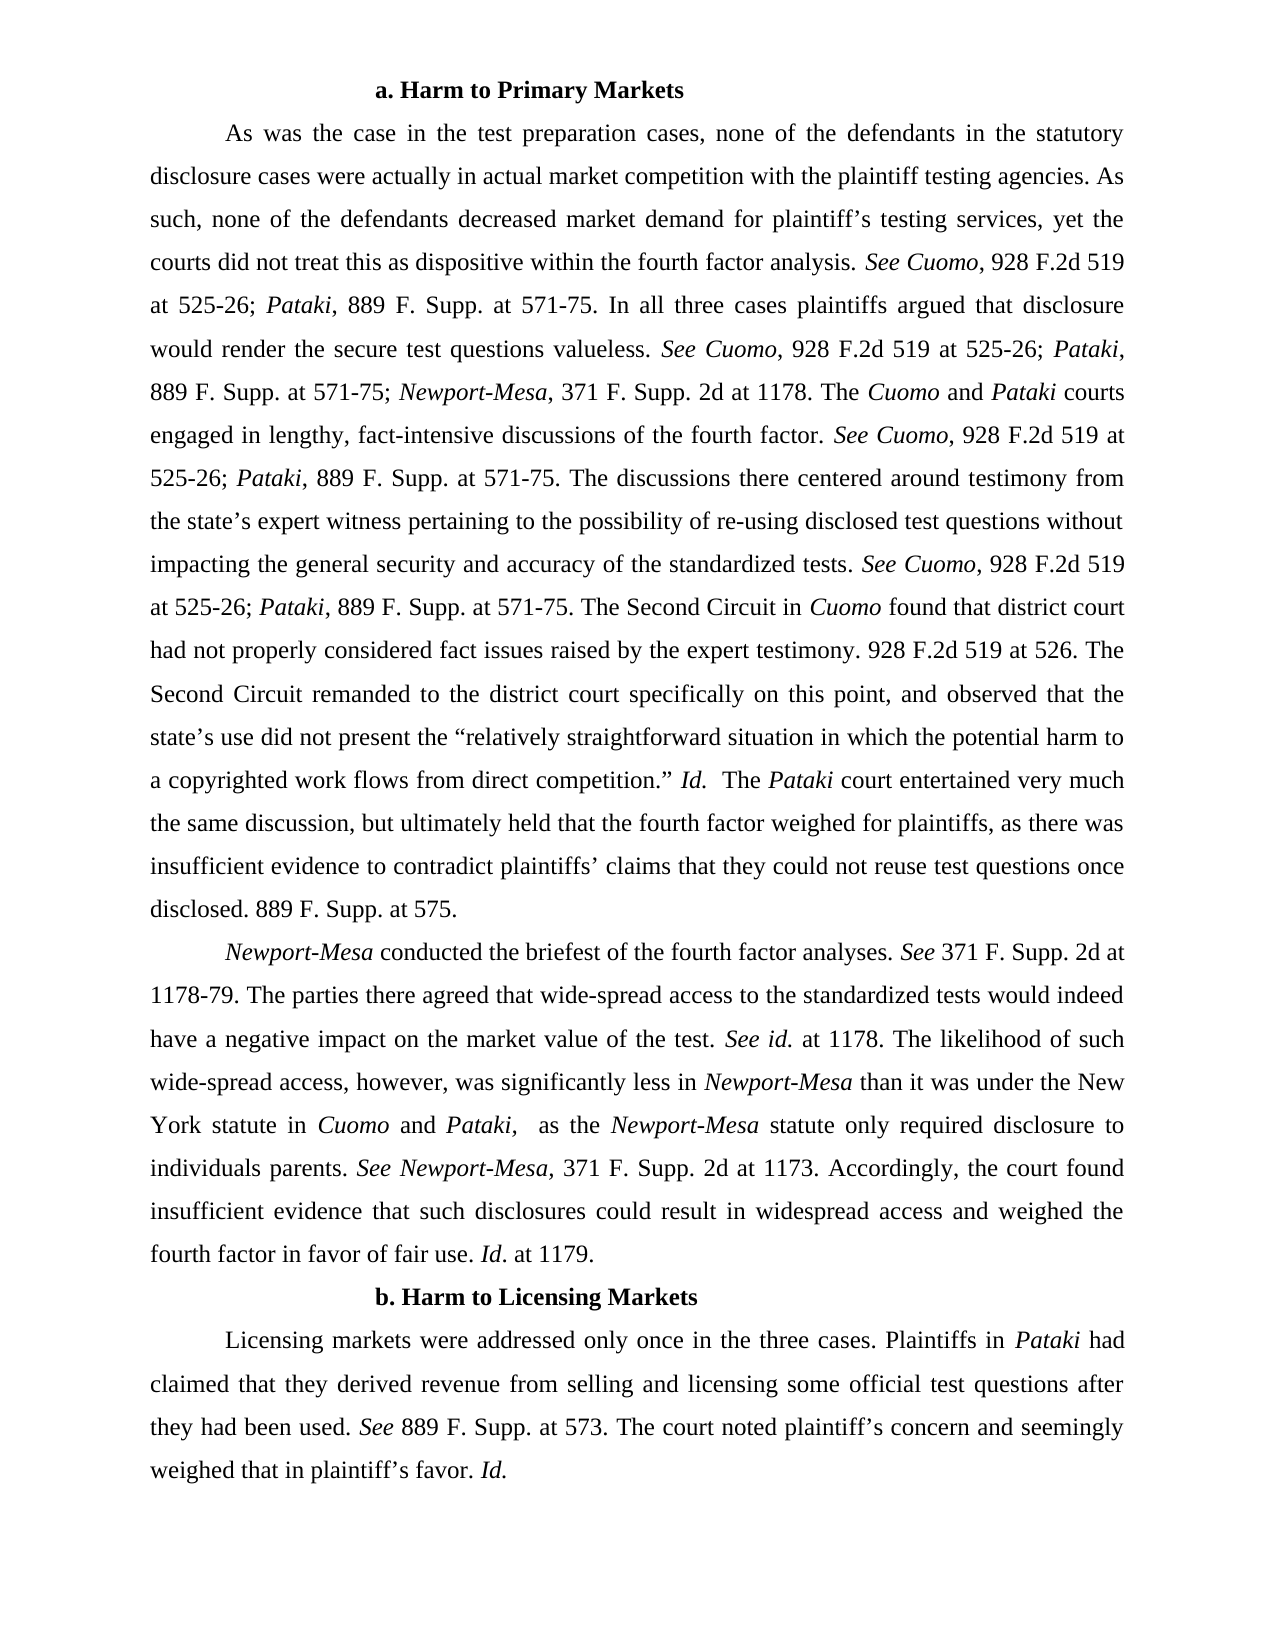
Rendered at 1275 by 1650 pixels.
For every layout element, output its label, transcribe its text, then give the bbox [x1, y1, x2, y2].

text Licensing markets were addressed only once in the three cases. Plaintiffs in Pataki had claimed that they derived revenue from selling and licensing some official test questions after they had been used. See 889 F. Supp. at 573. The court noted plaintiff’s concern and seemingly weighed that in plaintiff’s favor. Id. [150, 1326, 1125, 1484]
text Newport-Mesa conducted the briefest of the fourth factor analyses. See 371 F. Supp. 2d at 1178-79. The parties there agreed that wide-spread access to the standardized tests would indeed have a negative impact on the market value of the test. See id. at 1178. The likelihood of such wide-spread access, however, was significantly less in Newport-Mesa than it was under the New York statute in Cuomo and Pataki, as the Newport-Mesa statute only required disclosure to individuals parents. See Newport-Mesa, 371 F. Supp. 2d at 1173. Accordingly, the court found insufficient evidence that such disclosures could result in widespread access and weighed the fourth factor in favor of fair use. Id. at 1179. [150, 937, 1125, 1268]
text As was the case in the test preparation cases, none of the defendants in the statutory disclosure cases were actually in actual market competition with the plaintiff testing agencies. As such, none of the defendants decreased market demand for plaintiff’s testing services, yet the courts did not treat this as dispositive within the fourth factor analysis. See Cuomo, 928 F.2d 519 at 525-26; Pataki, 889 F. Supp. at 571-75. In all three cases plaintiffs argued that disclosure would render the secure test questions valueless. See Cuomo, 928 F.2d 519 at 525-26; Pataki, 889 F. Supp. at 571-75; Newport-Mesa, 371 F. Supp. 2d at 1178. The Cuomo and Pataki courts engaged in lengthy, fact-intensive discussions of the fourth factor. See Cuomo, 928 F.2d 519 at 525-26; Pataki, 889 F. Supp. at 571-75. The discussions there centered around testimony from the state’s expert witness pertaining to the possibility of re-using disclosed test questions without impacting the general security and accuracy of the standardized tests. See Cuomo, 928 F.2d 519 at 525-26; Pataki, 889 F. Supp. at 571-75. The Second Circuit in Cuomo found that district court had not properly considered fact issues raised by the expert testimony. 928 F.2d 519 at 526. The Second Circuit remanded to the district court specifically on this point, and observed that the state’s use did not present the “relatively straightforward situation in which the potential harm to a copyrighted work flows from direct competition.” Id. The Pataki court entertained very much the same discussion, but ultimately held that the fourth factor weighed for plaintiffs, as there was insufficient evidence to contradict plaintiffs’ claims that they could not reuse test questions once disclosed. 889 F. Supp. at 575. [150, 118, 1125, 923]
text a. Harm to Primary Markets [375, 75, 1125, 104]
text b. Harm to Licensing Markets [375, 1282, 1125, 1311]
